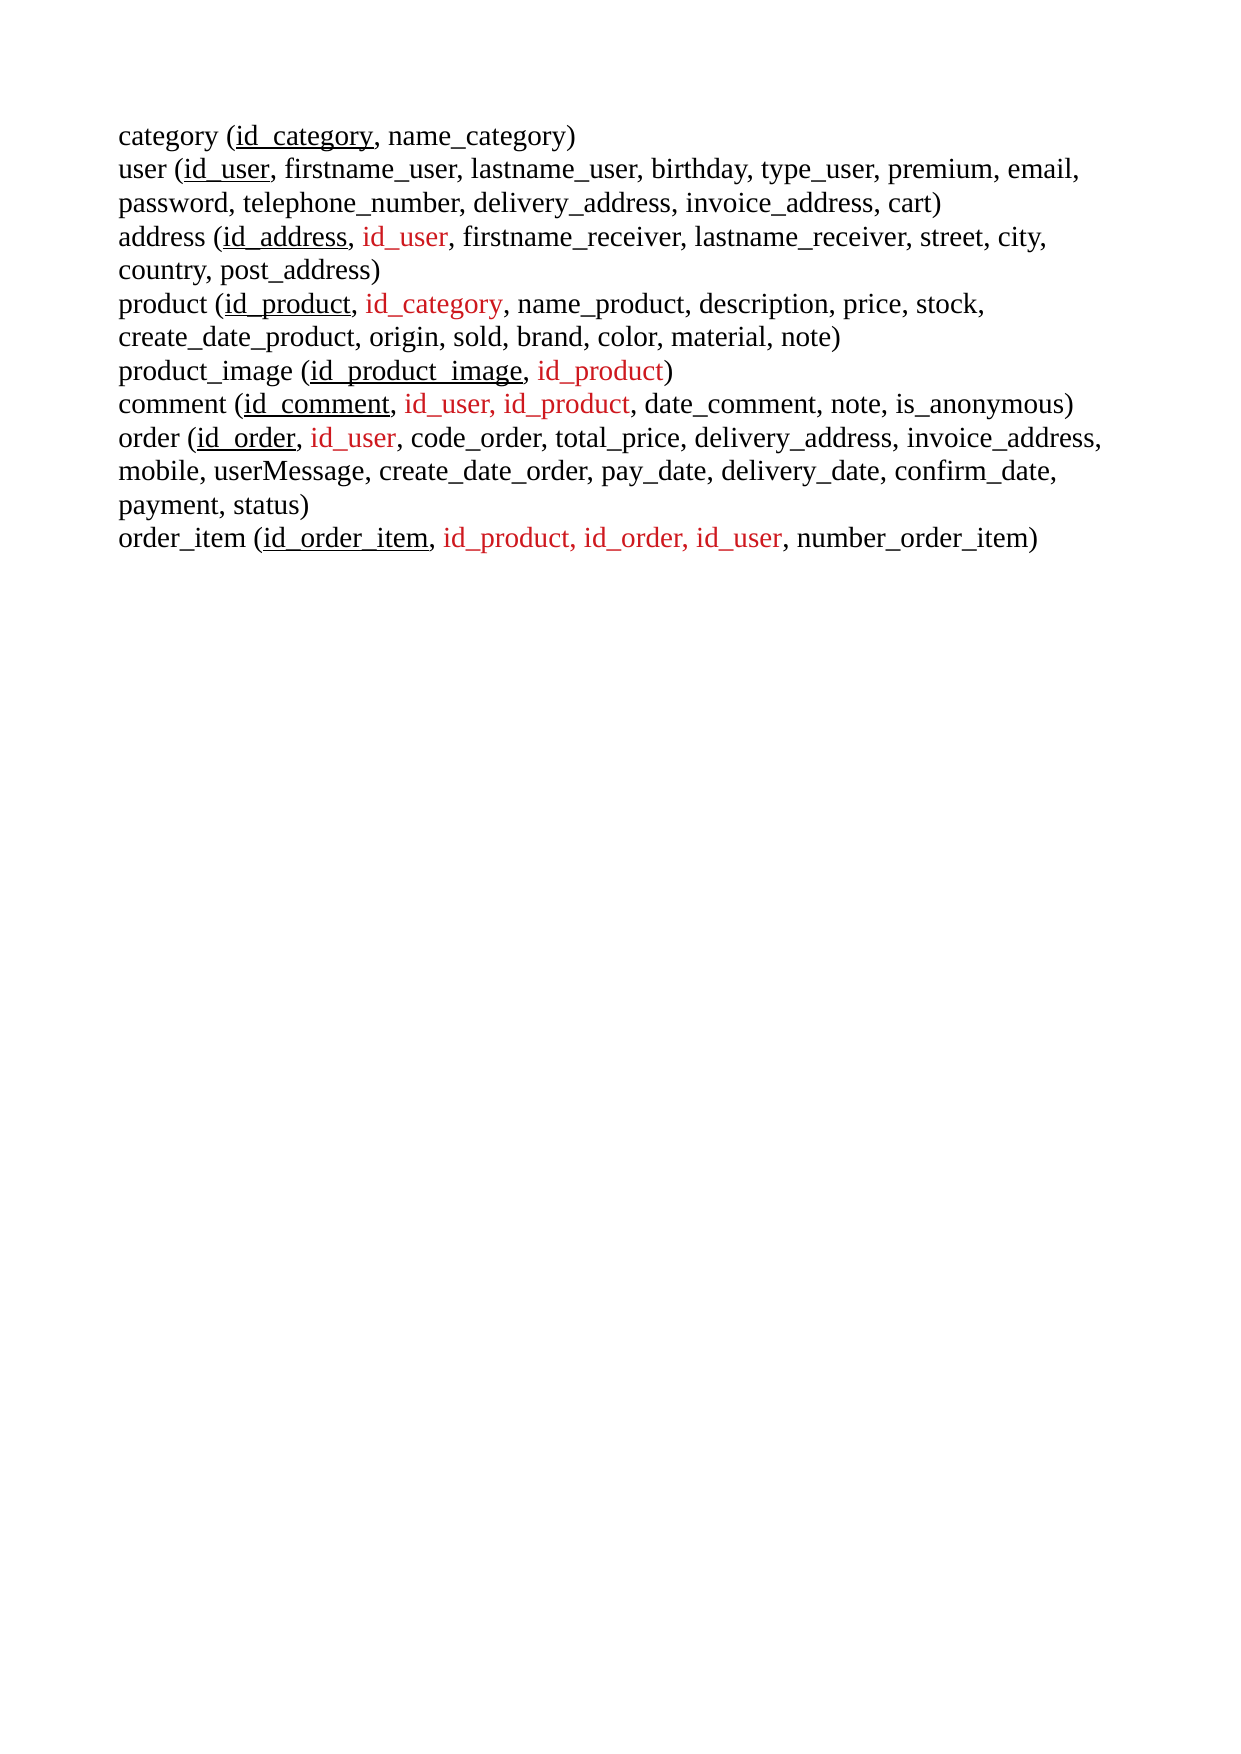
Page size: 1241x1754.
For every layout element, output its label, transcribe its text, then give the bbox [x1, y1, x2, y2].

text category (id_category, name_category) [118, 118, 1122, 152]
text order (id_order, id_user, code_order, total_price, delivery_address, invoice_address, mobile, userMessage, create_date_order, pay_date, delivery_date, confirm_date, payment, status) [118, 420, 1122, 521]
text address (id_address, id_user, firstname_receiver, lastname_receiver, street, city, country, post_address) [118, 219, 1122, 286]
text product_image (id_product_image, id_product) [118, 353, 1122, 386]
text comment (id_comment, id_user, id_product, date_comment, note, is_anonymous) [118, 386, 1122, 420]
text order_item (id_order_item, id_product, id_order, id_user, number_order_item) [118, 521, 1122, 554]
text user (id_user, firstname_user, lastname_user, birthday, type_user, premium, email, password, telephone_number, delivery_address, invoice_address, cart) [118, 152, 1122, 219]
text product (id_product, id_category, name_product, description, price, stock, create_date_product, origin, sold, brand, color, material, note) [118, 286, 1122, 353]
